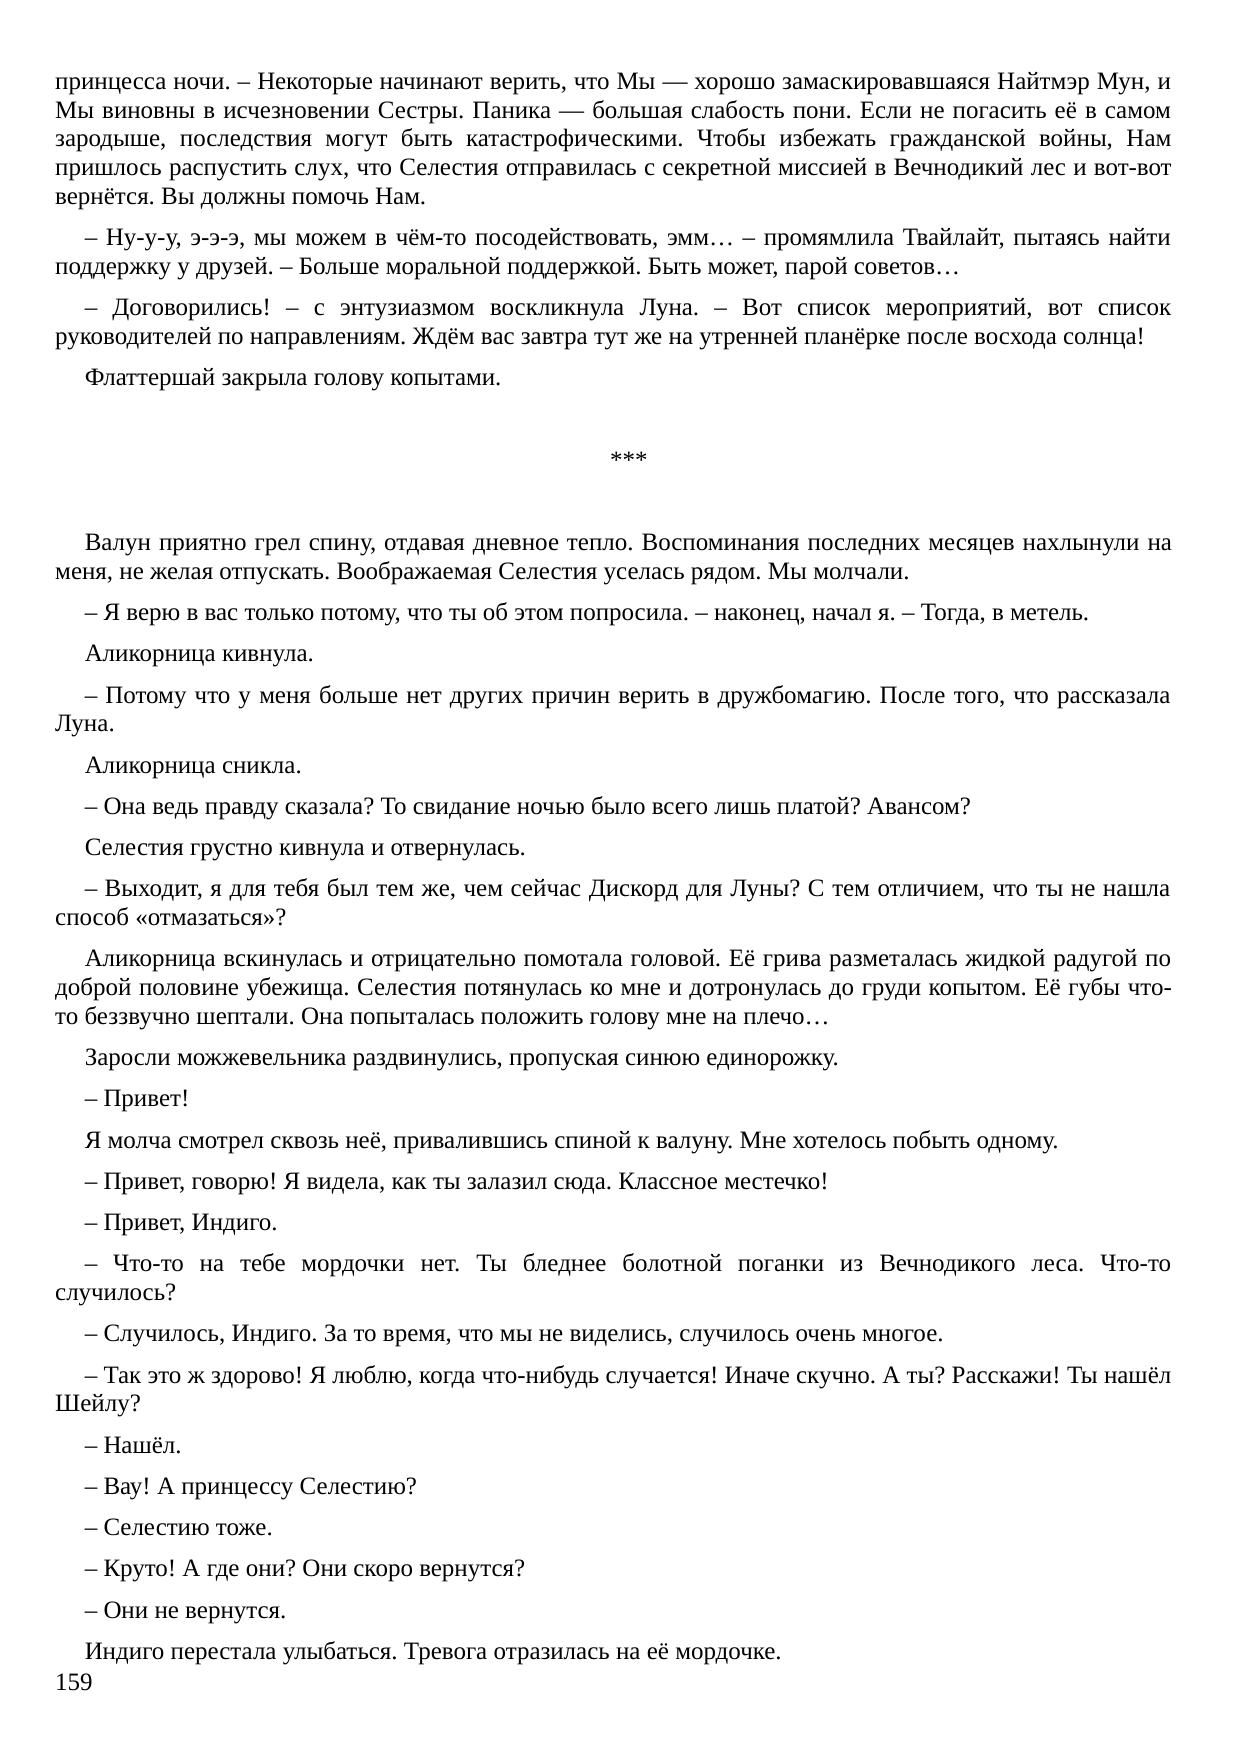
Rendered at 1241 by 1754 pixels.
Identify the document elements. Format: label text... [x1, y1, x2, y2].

text Я молча смотрел сквозь неё, привалившись спиной к валуну. Мне хотелось побыть одному. [55, 1125, 1173, 1153]
text – Они не вернутся. [55, 1595, 1173, 1623]
text – Договорились! – с энтузиазмом воскликнула Луна. – Вот список мероприятий, вот список руководителей по направлениям. Ждём вас завтра тут же на утренней планёрке после восхода солнца! [55, 292, 1173, 350]
text – Привет, говорю! Я видела, как ты залазил сюда. Классное местечко! [55, 1166, 1173, 1195]
text – Так это ж здорово! Я люблю, когда что-нибудь случается! Иначе скучно. А ты? Расскажи! Ты нашёл Шейлу? [55, 1360, 1173, 1417]
text – Привет, Индиго. [55, 1207, 1173, 1236]
text – Потому что у меня больше нет других причин верить в дружбомагию. После того, что рассказала Луна. [55, 680, 1173, 737]
text – Круто! А где они? Они скоро вернутся? [55, 1553, 1173, 1582]
text – Селестию тоже. [55, 1512, 1173, 1541]
text Флаттершай закрыла голову копытами. [55, 362, 1173, 391]
text Селестия грустно кивнула и отвернулась. [55, 832, 1173, 861]
text – Она ведь правду сказала? То свидание ночью было всего лишь платой? Авансом? [55, 791, 1173, 820]
text – Привет! [55, 1083, 1173, 1112]
text Валун приятно грел спину, отдавая дневное тепло. Воспоминания последних месяцев нахлынули на меня, не желая отпускать. Воображаемая Селестия уселась рядом. Мы молчали. [55, 527, 1173, 585]
text – Ну-у-у, э-э-э, мы можем в чём-то посодействовать, эмм… – промямлила Твайлайт, пытаясь найти поддержку у друзей. – Больше моральной поддержкой. Быть может, парой советов… [55, 222, 1173, 280]
text Аликорница сникла. [55, 750, 1173, 778]
text Аликорница кивнула. [55, 638, 1173, 667]
text – Что-то на тебе мордочки нет. Ты бледнее болотной поганки из Вечнодикого леса. Что-то случилось? [55, 1248, 1173, 1306]
text принцесса ночи. – Некоторые начинают верить, что Мы — хорошо замаскировавшаяся Найтмэр Мун, и Мы виновны в исчезновении Сестры. Паника — большая слабость пони. Если не погасить её в самом зародыше, последствия могут быть катастрофическими. Чтобы избежать гражданской войны, Нам пришлось распустить слух, что Селестия отправилась с секретной миссией в Вечнодикий лес и вот-вот вернётся. Вы должны помочь Нам. [55, 66, 1173, 210]
text *** [55, 445, 1173, 473]
text Аликорница вскинулась и отрицательно помотала головой. Её грива разметалась жидкой радугой по доброй половине убежища. Селестия потянулась ко мне и дотронулась до груди копытом. Её губы что-то беззвучно шептали. Она попыталась положить голову мне на плечо… [55, 943, 1173, 1030]
text – Случилось, Индиго. За то время, что мы не виделись, случилось очень многое. [55, 1318, 1173, 1347]
text Заросли можжевельника раздвинулись, пропуская синюю единорожку. [55, 1042, 1173, 1071]
text – Я верю в вас только потому, что ты об этом попросила. – наконец, начал я. – Тогда, в метель. [55, 597, 1173, 626]
text – Вау! А принцессу Селестию? [55, 1471, 1173, 1500]
text Индиго перестала улыбаться. Тревога отразилась на её мордочке. [55, 1636, 1173, 1665]
text – Нашёл. [55, 1430, 1173, 1458]
text – Выходит, я для тебя был тем же, чем сейчас Дискорд для Луны? С тем отличием, что ты не нашла способ «отмазаться»? [55, 873, 1173, 931]
